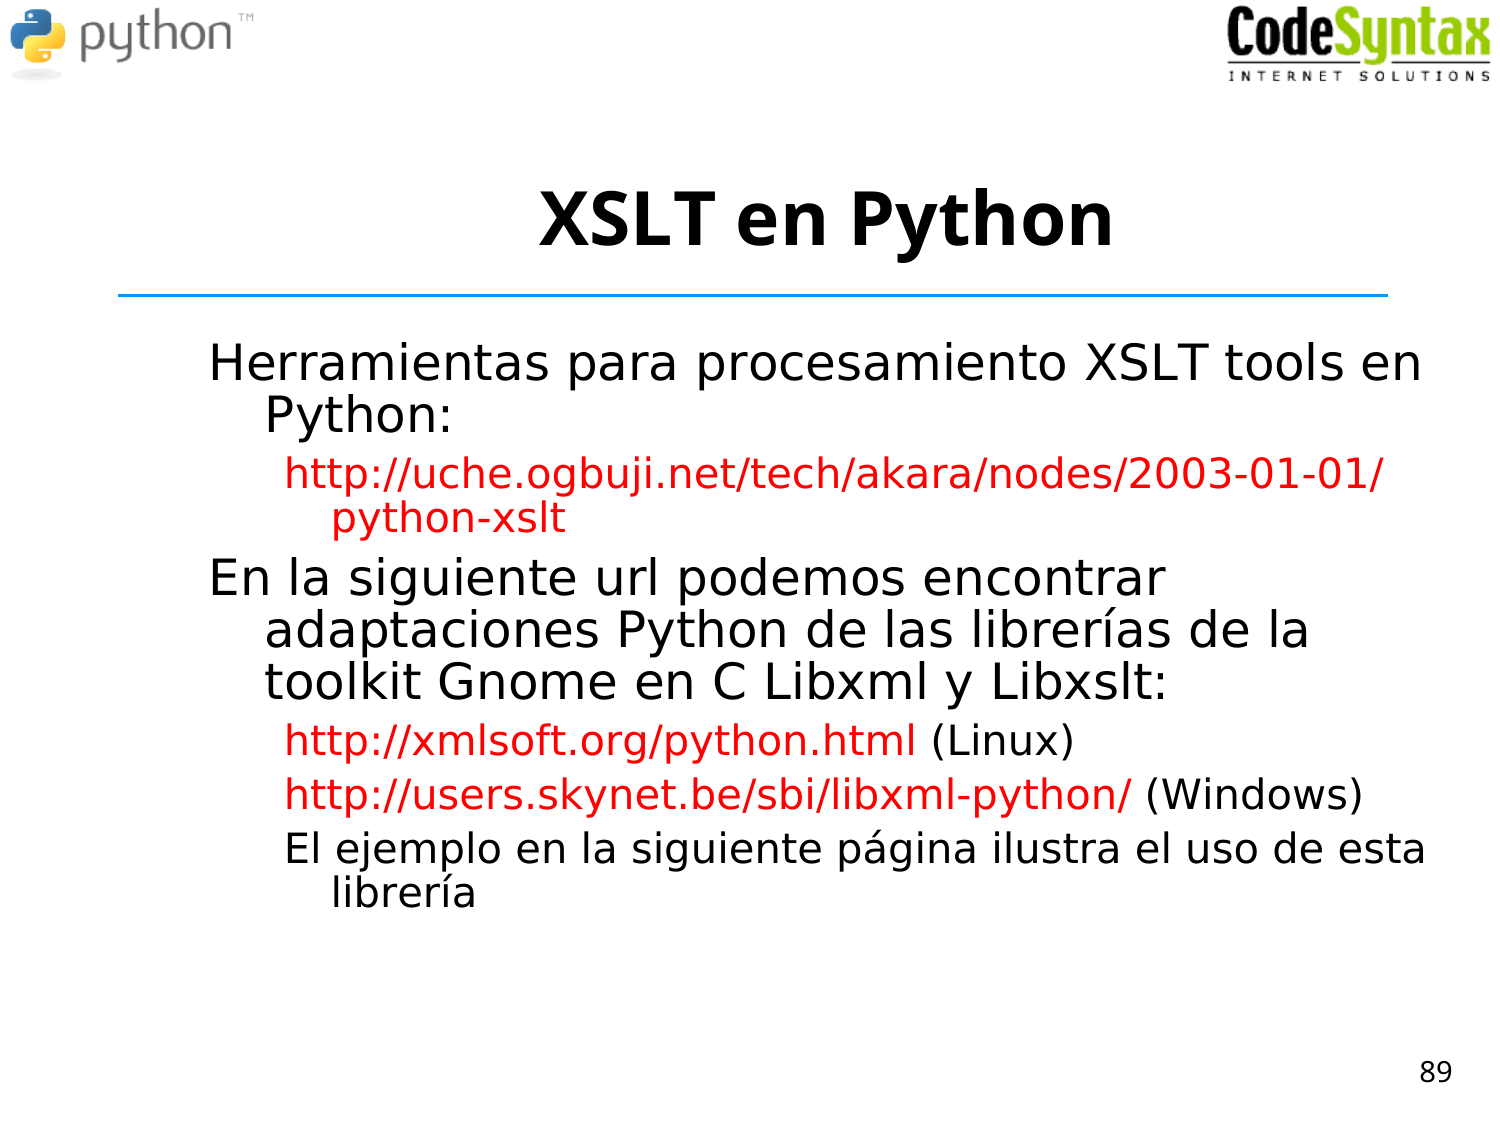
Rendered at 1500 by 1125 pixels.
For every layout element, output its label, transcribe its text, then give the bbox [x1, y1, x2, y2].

title XSLT en Python [188, 35, 1468, 276]
picture [0, 0, 286, 92]
list Herramientas para procesamiento XSLT tools en Python: http://uche.ogbuji.net/tech/akara/nodes/2003-01-01/python-xslt En la siguiente url podemos encontrar adaptaciones Python de las librerías de la toolkit Gnome en C Libxml y Libxslt: http://xmlsoft.org/python.html (Linux) http://users.skynet.be/sbi/libxml-python/ (Windows) El ejemplo en la siguiente página ilustra el uso de esta librería [193, 331, 1469, 1007]
picture [1226, 5, 1500, 83]
